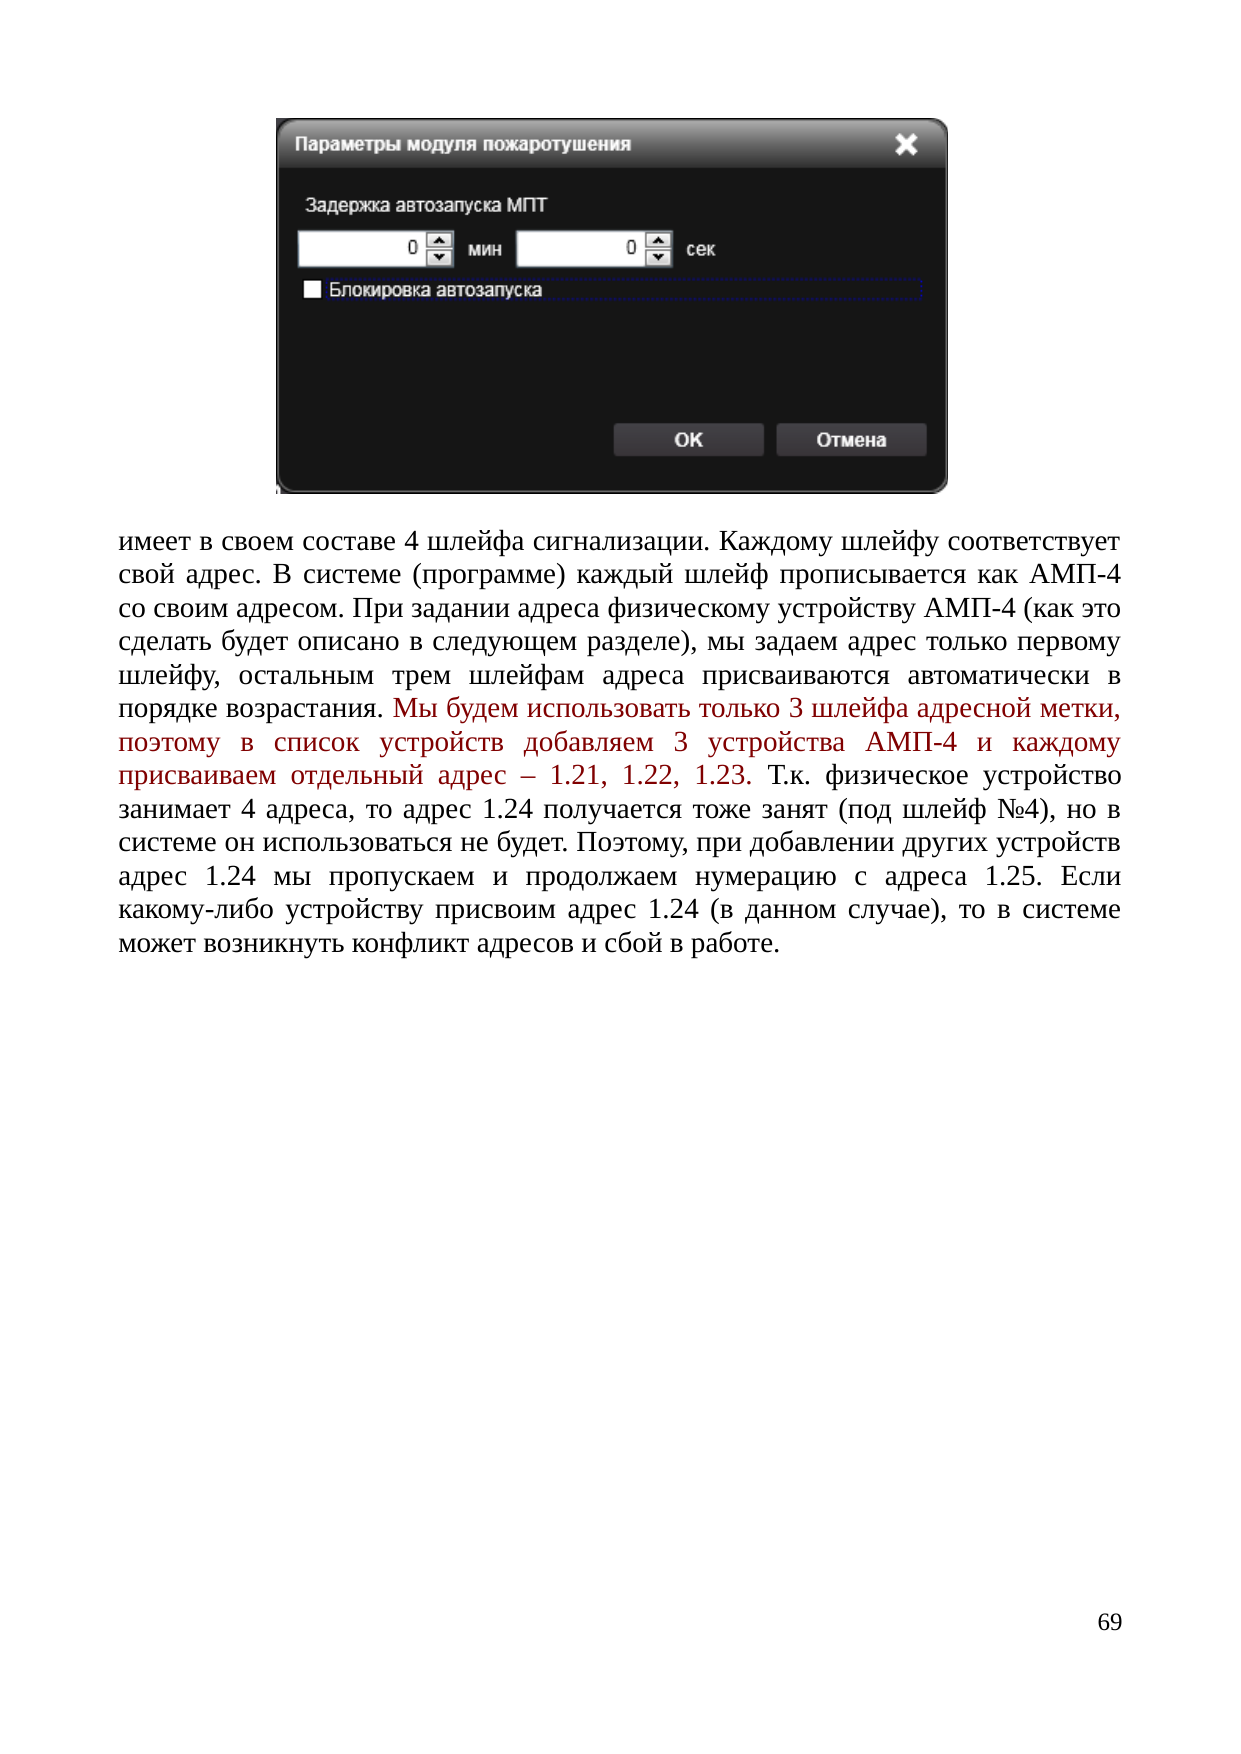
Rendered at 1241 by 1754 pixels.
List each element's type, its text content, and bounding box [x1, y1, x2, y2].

picture [276, 118, 948, 494]
text имеет в своем составе 4 шлейфа сигнализации. Каждому шлейфу соответствует свой адрес. В системе (программе) каждый шлейф прописывается как АМП-4 со своим адресом. При задании адреса физическому устройству АМП-4 (как это сделать будет описано в следующем разделе), мы задаем адрес только первому шлейфу, остальным трем шлейфам адреса присваиваются автоматически в порядке возрастания. Мы будем использовать только 3 шлейфа адресной метки, поэтому в список устройств добавляем 3 устройства АМП-4 и каждому присваиваем отдельный адрес – 1.21, 1.22, 1.23. Т.к. физическое устройство занимает 4 адреса, то адрес 1.24 получается тоже занят (под шлейф №4), но в системе он использоваться не будет. Поэтому, при добавлении других устройств адрес 1.24 мы пропускаем и продолжаем нумерацию с адреса 1.25. Если какому-либо устройству присвоим адрес 1.24 (в данном случае), то в системе может возникнуть конфликт адресов и сбой в работе. [118, 118, 1122, 959]
